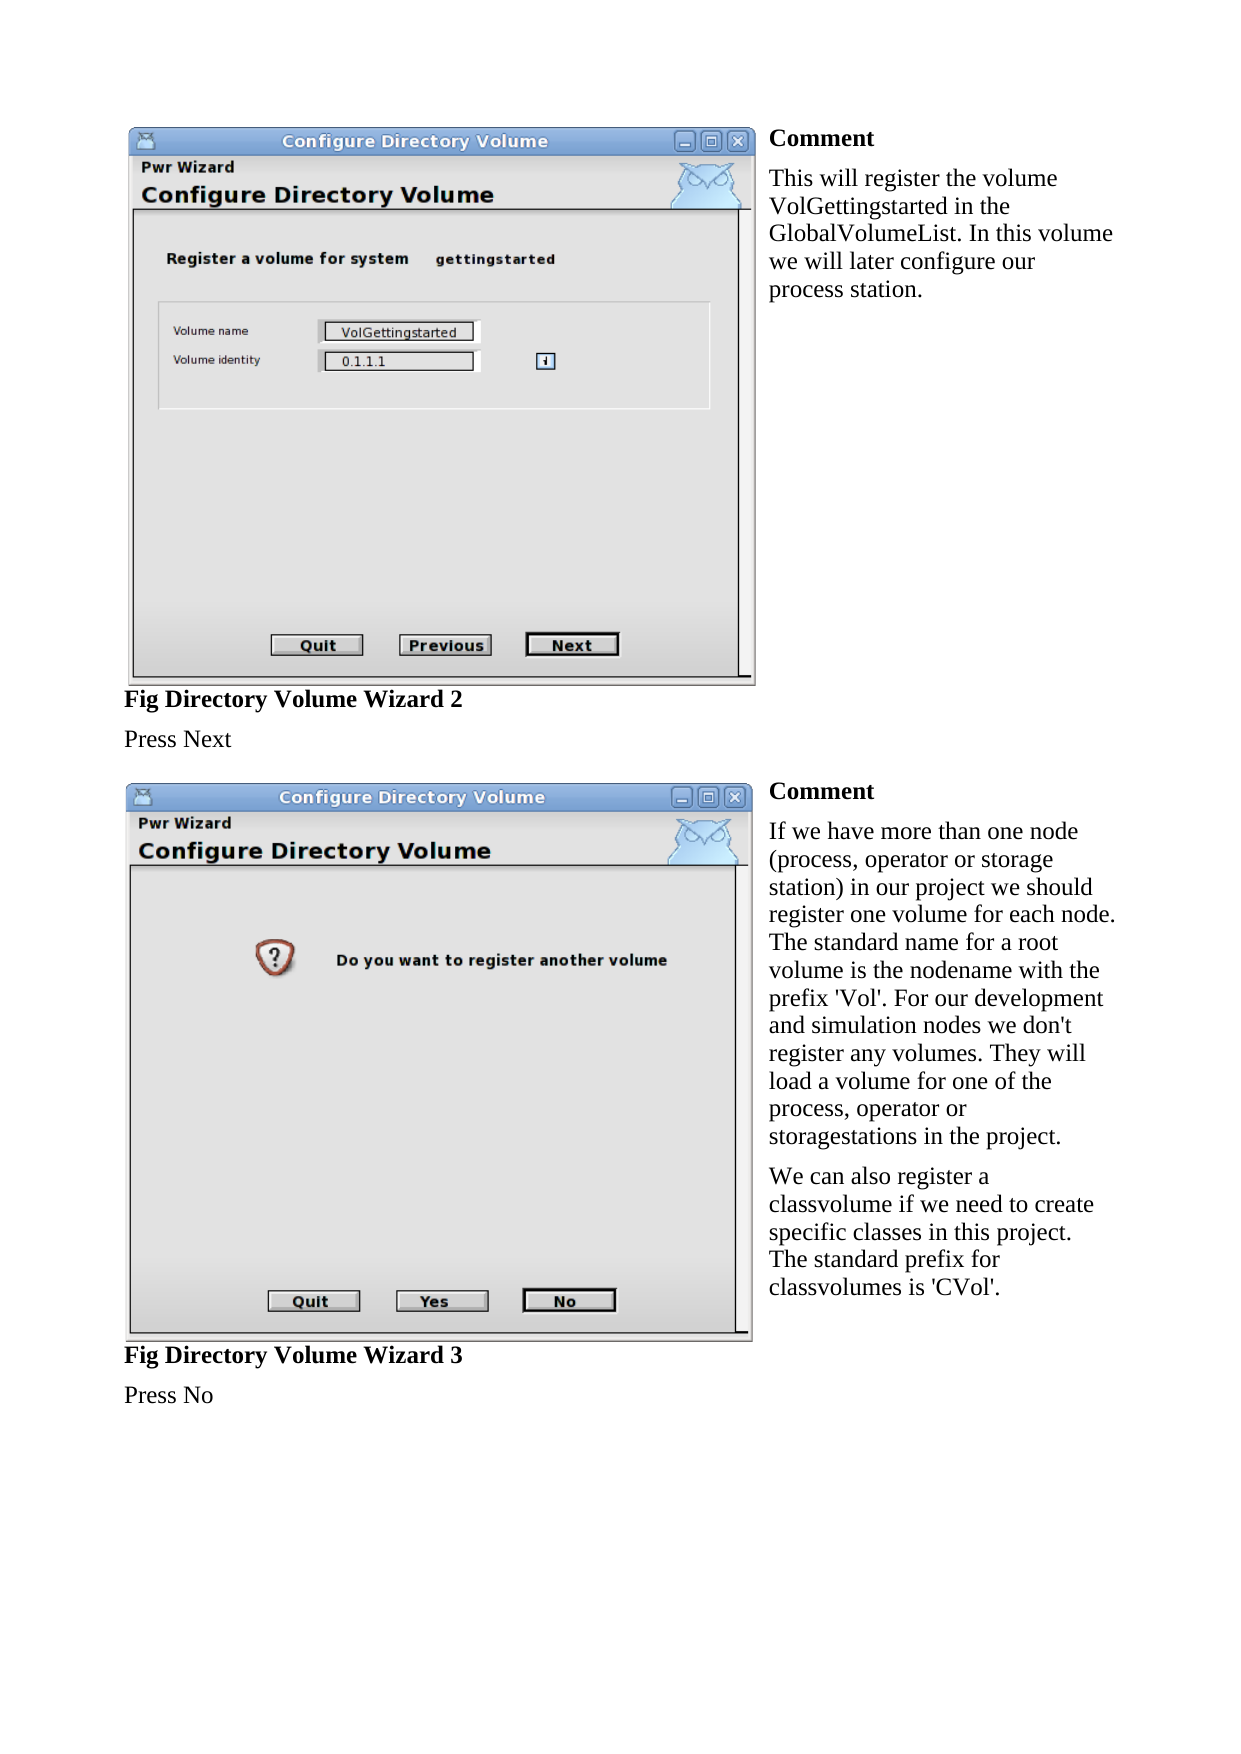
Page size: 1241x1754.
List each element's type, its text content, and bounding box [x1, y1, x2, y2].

table_cell Comment If we have more than one node (process, operator or storage station) in our project we should register one volume for each node. The standard name for a root volume is the nodename with the prefix 'Vol'. For our development and simulation nodes we don't register any volumes. They will load a volume for one of the process, operator or storagestations in the project. We can also register a classvolume if we need to create specific classes in this project. The standard prefix for classvolumes is 'CVol'. [763, 771, 1122, 1427]
table_cell Fig Directory Volume Wizard 3 Press No [118, 771, 763, 1427]
table_cell Comment This will register the volume VolGettingstarted in the GlobalVolumeList. In this volume we will later configure our process station. [763, 118, 1122, 771]
picture [128, 127, 756, 686]
picture [125, 783, 753, 1342]
table_cell Fig Directory Volume Wizard 2 Press Next [118, 118, 763, 771]
